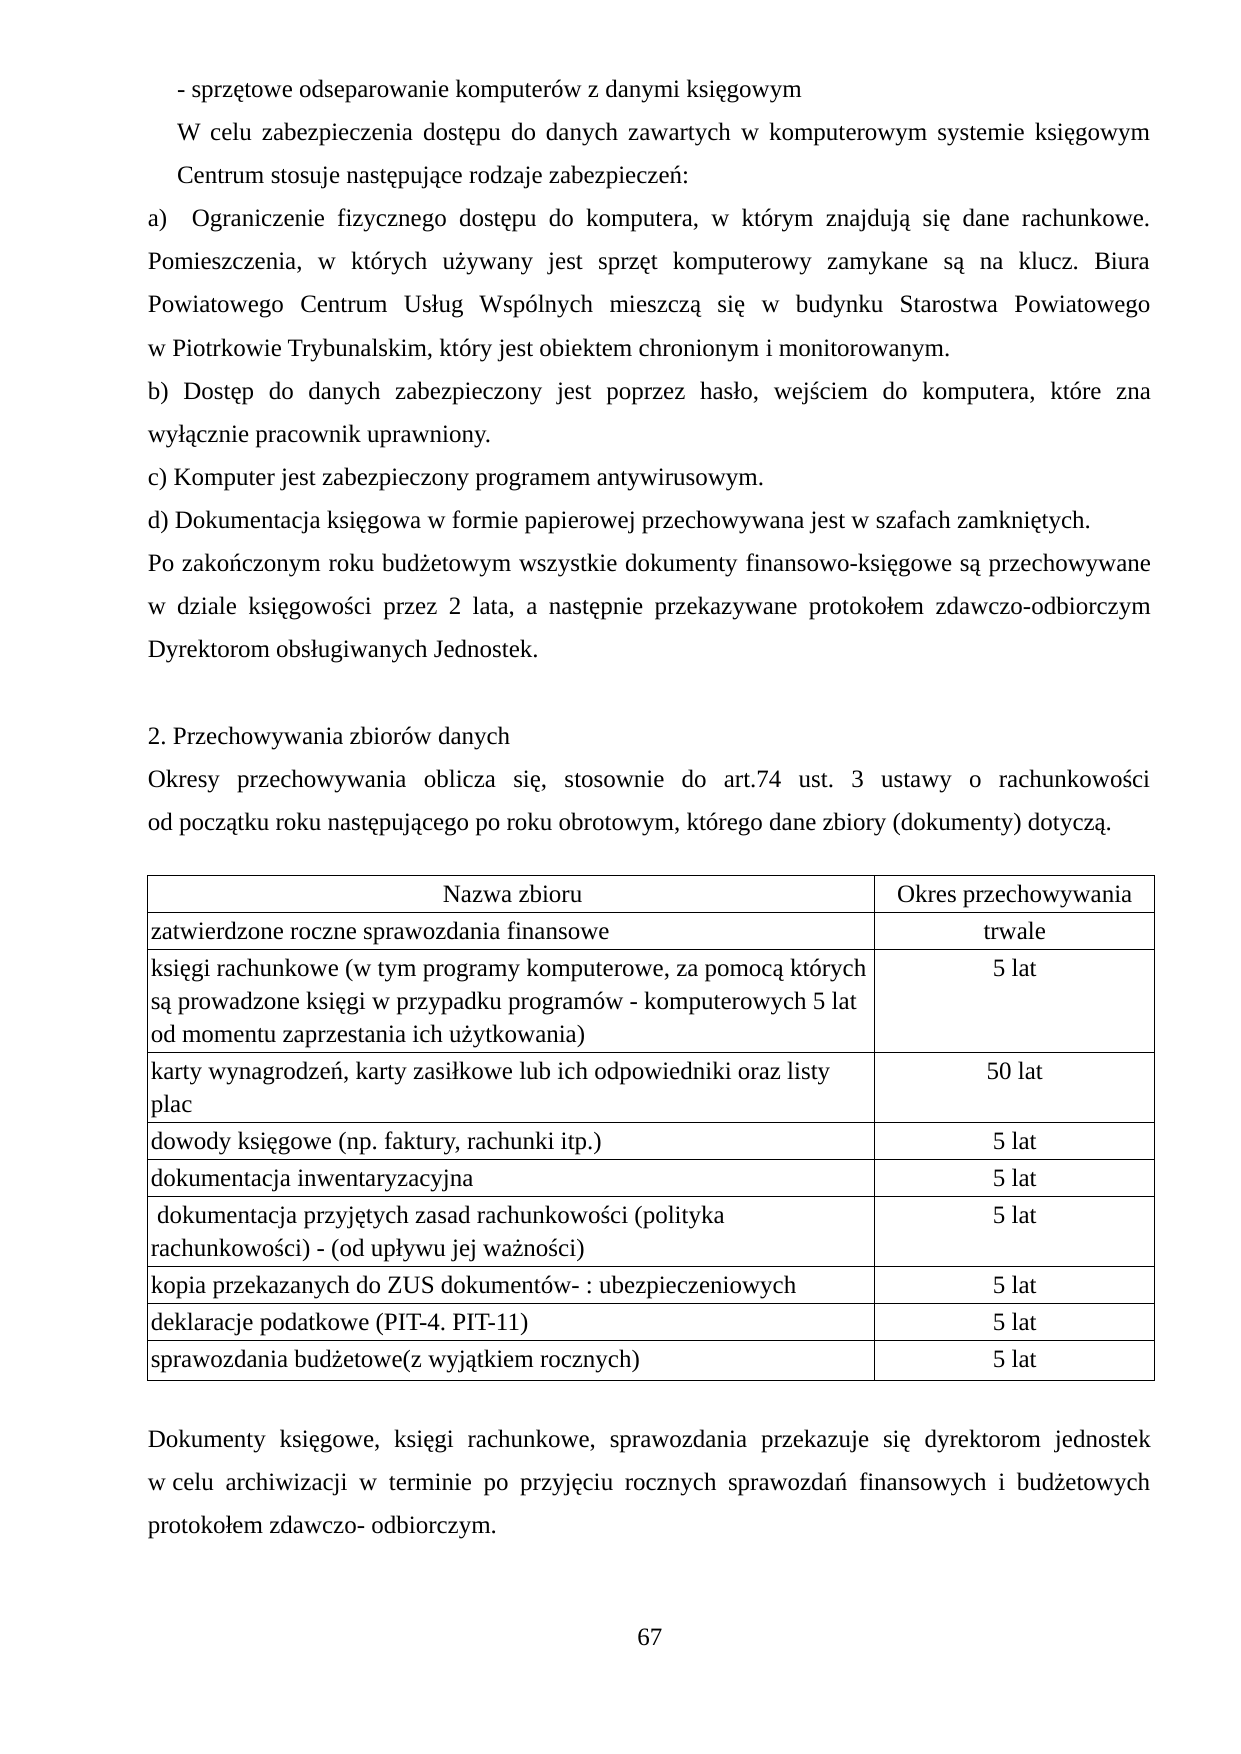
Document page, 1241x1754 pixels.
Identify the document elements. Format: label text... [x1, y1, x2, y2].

text b) Dostęp do danych zabezpieczony jest poprzez hasło, wejściem do komputera, które zna wyłącznie pracownik uprawniony. [148, 376, 1151, 448]
text a) Ograniczenie fizycznego dostępu do komputera, w którym znajdują się dane rachunkowe. Pomieszczenia, w których używany jest sprzęt komputerowy zamykane są na klucz. Biura Powiatowego Centrum Usług Wspólnych mieszczą się w budynku Starostwa Powiatowego w Piotrkowie Trybunalskim, który jest obiektem chronionym i monitorowanym. [148, 203, 1151, 361]
text Okresy przechowywania oblicza się, stosownie do art.74 ust. 3 ustawy o rachunkowości od początku roku następującego po roku obrotowym, którego dane zbiory (dokumenty) dotyczą. [148, 764, 1151, 836]
text - sprzętowe odseparowanie komputerów z danymi księgowym [177, 74, 1151, 103]
table_cell 5 lat [875, 1341, 1154, 1380]
text c) Komputer jest zabezpieczony programem antywirusowym. [148, 462, 1151, 491]
table_cell deklaracje podatkowe (PIT-4. PIT-11) [148, 1304, 874, 1340]
table_cell dowody księgowe (np. faktury, rachunki itp.) [148, 1123, 874, 1159]
table_header Okres przechowywania [875, 876, 1154, 912]
table_cell karty wynagrodzeń, karty zasiłkowe lub ich odpowiedniki oraz listy plac [148, 1053, 874, 1122]
table_cell 5 lat [875, 1267, 1154, 1303]
table_cell 50 lat [875, 1053, 1154, 1122]
table_cell 5 lat [875, 1123, 1154, 1159]
table_cell księgi rachunkowe (w tym programy komputerowe, za pomocą których są prowadzone księgi w przypadku programów - komputerowych 5 lat od momentu zaprzestania ich użytkowania) [148, 950, 874, 1052]
table_cell dokumentacja inwentaryzacyjna [148, 1160, 874, 1196]
table_cell 5 lat [875, 1197, 1154, 1266]
table_cell 5 lat [875, 1160, 1154, 1196]
text Po zakończonym roku budżetowym wszystkie dokumenty finansowo-księgowe są przechowywane w dziale księgowości przez 2 lata, a następnie przekazywane protokołem zdawczo-odbiorczym Dyrektorom obsługiwanych Jednostek. [148, 548, 1151, 663]
table_header Nazwa zbioru [148, 876, 874, 912]
table_cell trwale [875, 913, 1154, 949]
text Dokumenty księgowe, księgi rachunkowe, sprawozdania przekazuje się dyrektorom jednostek w celu archiwizacji w terminie po przyjęciu rocznych sprawozdań finansowych i budżetowych protokołem zdawczo- odbiorczym. [148, 1424, 1151, 1539]
table_cell kopia przekazanych do ZUS dokumentów- : ubezpieczeniowych [148, 1267, 874, 1303]
text d) Dokumentacja księgowa w formie papierowej przechowywana jest w szafach zamkniętych. [148, 505, 1151, 534]
text W celu zabezpieczenia dostępu do danych zawartych w komputerowym systemie księgowym Centrum stosuje następujące rodzaje zabezpieczeń: [177, 117, 1151, 189]
table_cell 5 lat [875, 1304, 1154, 1340]
table_cell 5 lat [875, 950, 1154, 1052]
table_cell dokumentacja przyjętych zasad rachunkowości (polityka rachunkowości) - (od upływu jej ważności) [148, 1197, 874, 1266]
table_cell zatwierdzone roczne sprawozdania finansowe [148, 913, 874, 949]
table_cell sprawozdania budżetowe(z wyjątkiem rocznych) [148, 1341, 874, 1380]
text 2. Przechowywania zbiorów danych [148, 721, 1151, 749]
